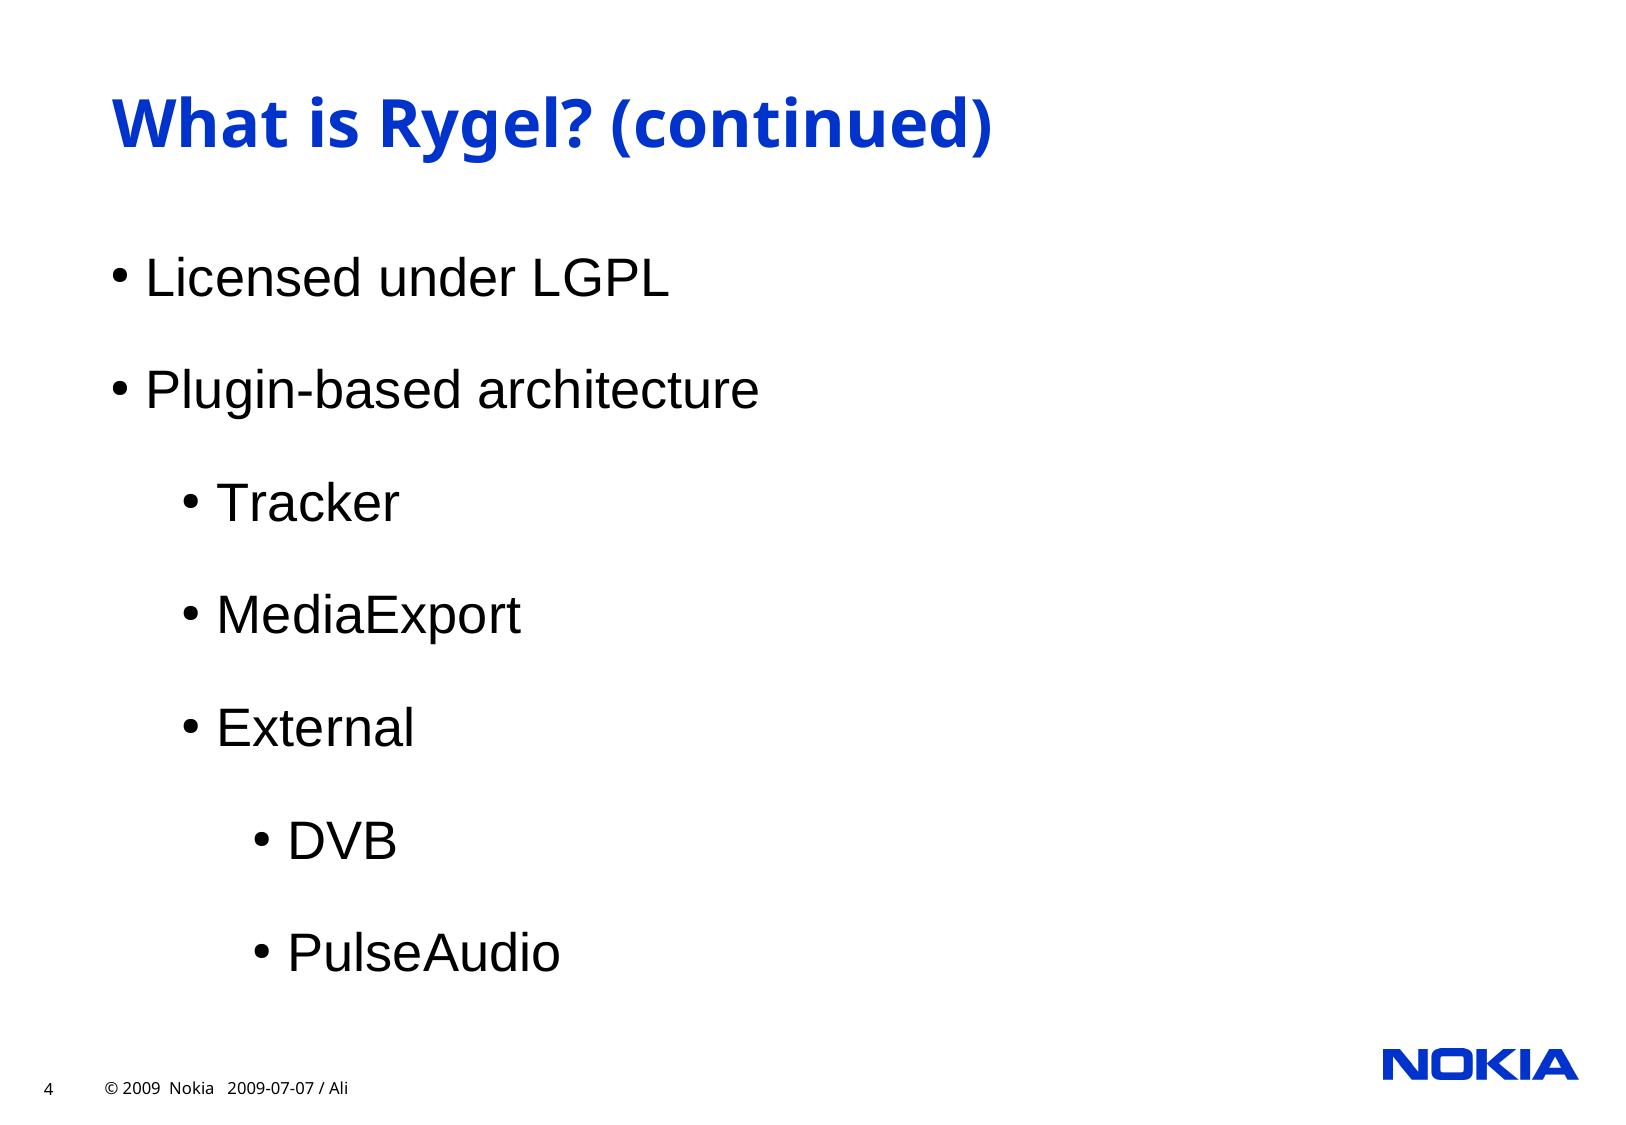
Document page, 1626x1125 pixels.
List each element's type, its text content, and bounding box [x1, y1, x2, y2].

text_box Licensed under LGPL Plugin-based architecture Tracker MediaExport External DVB PulseAudio [75, 231, 1515, 969]
picture [1383, 1048, 1579, 1080]
title What is Rygel? (continued) [112, 17, 1525, 225]
